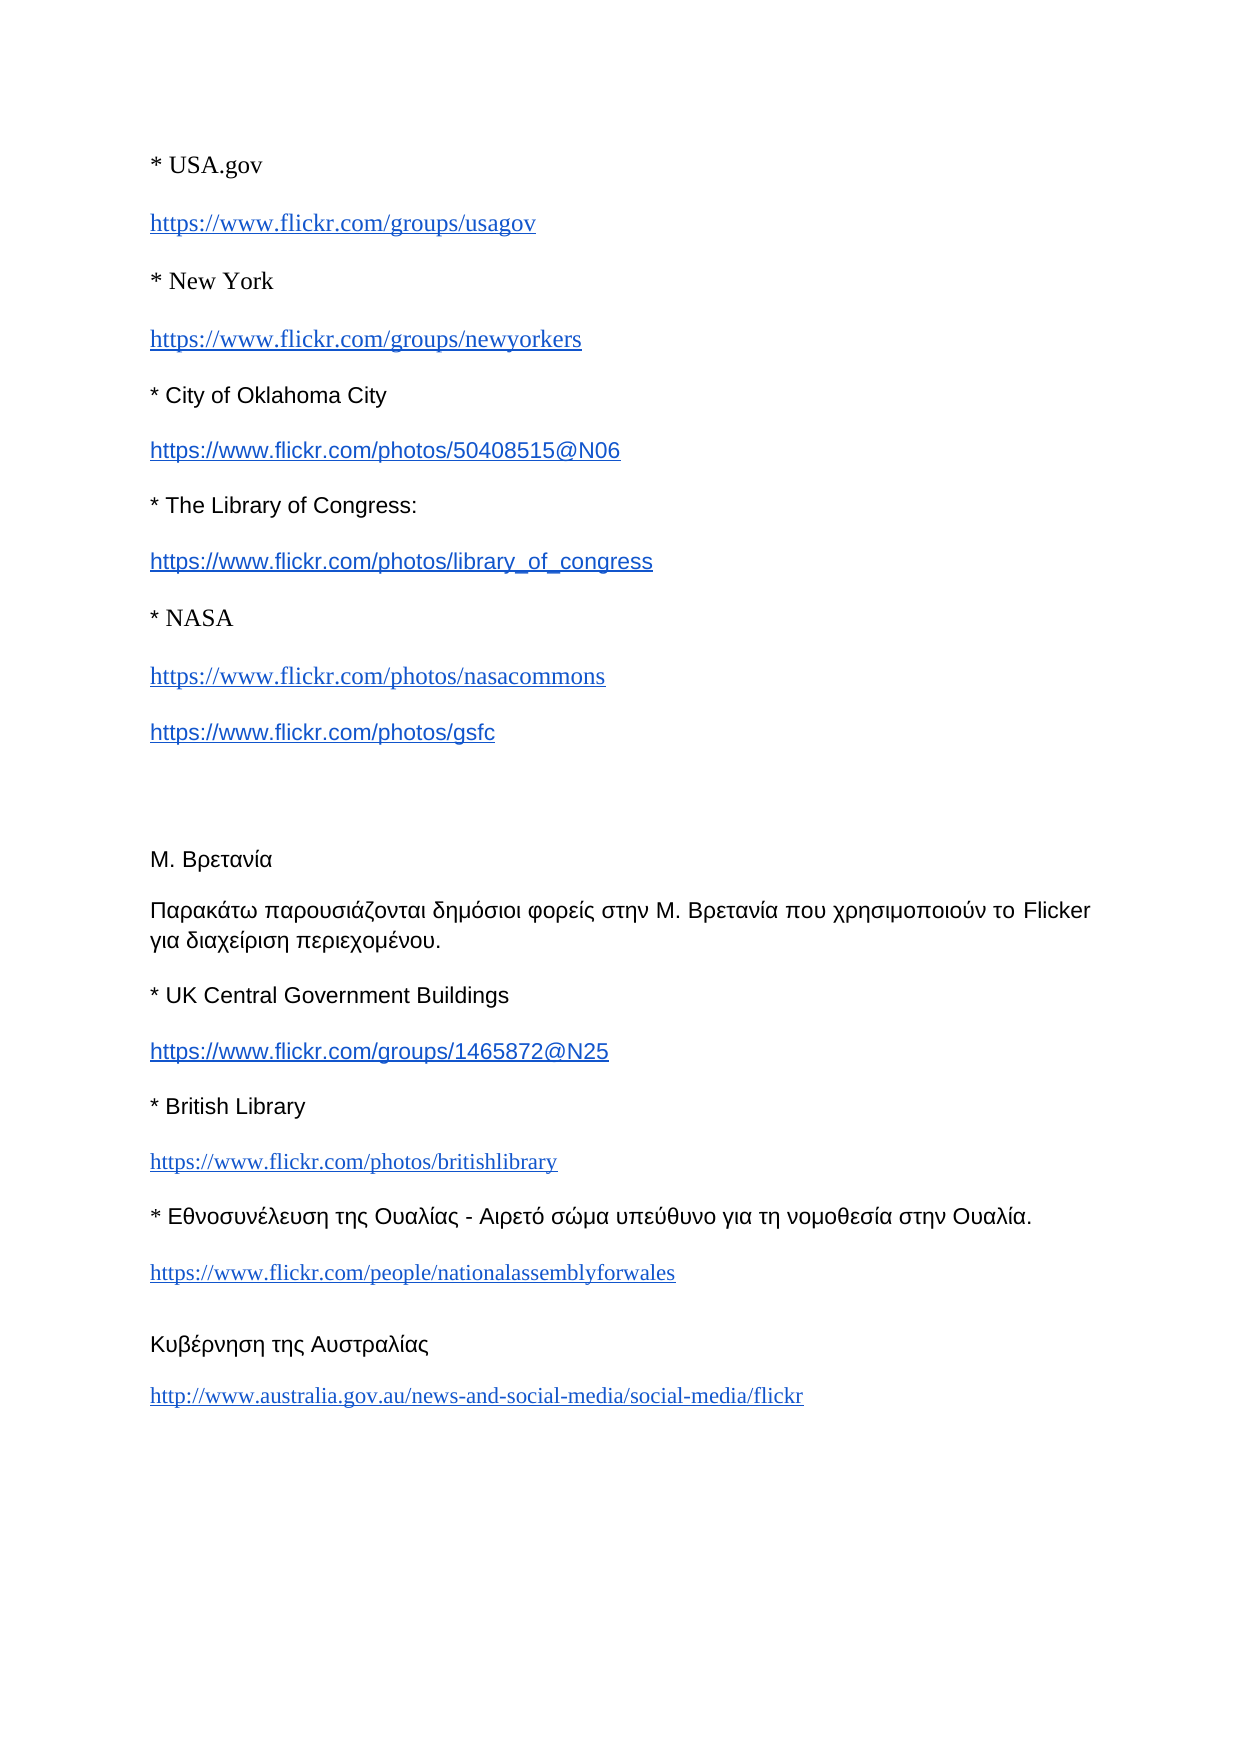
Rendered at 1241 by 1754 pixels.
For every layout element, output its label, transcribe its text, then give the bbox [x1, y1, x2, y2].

text https://www.flickr.com/groups/newyorkers [150, 324, 1091, 353]
text https://www.flickr.com/photos/library_of_congress [150, 548, 1091, 574]
text http://www.australia.gov.au/news-and-social-media/social-media/flickr [150, 1382, 1091, 1408]
text Παρακάτω παρουσιάζονται δημόσιοι φορείς στην Μ. Βρετανία που χρησιμοποιούν το Flicker για διαχείριση περιεχομένου. [150, 897, 1091, 954]
text https://www.flickr.com/photos/nasacommons [150, 661, 1091, 690]
text https://www.flickr.com/groups/1465872@N25 [150, 1038, 1091, 1064]
text * The Library of Congress: [150, 492, 1091, 519]
text * City of Oklahoma City [150, 382, 1091, 408]
text * UK Central Government Buildings [150, 982, 1091, 1009]
subtitle M. Βρετανία [150, 846, 1091, 872]
text https://www.flickr.com/photos/50408515@N06 [150, 437, 1091, 464]
text https://www.flickr.com/people/nationalassemblyforwales [150, 1259, 1091, 1285]
text * NASA [150, 603, 1091, 632]
text * British Library [150, 1093, 1091, 1119]
text https://www.flickr.com/photos/gsfc [150, 719, 1091, 745]
text * USA.gov [150, 150, 1091, 179]
text https://www.flickr.com/photos/britishlibrary [150, 1148, 1091, 1174]
text * Εθνοσυνέλευση της Ουαλίας - Αιρετό σώμα υπεύθυνο για τη νομοθεσία στην Ουαλία. [150, 1203, 1091, 1230]
text https://www.flickr.com/groups/usagov [150, 208, 1091, 237]
subtitle Κυβέρνηση της Αυστραλίας [150, 1331, 1091, 1357]
text * New York [150, 266, 1091, 295]
